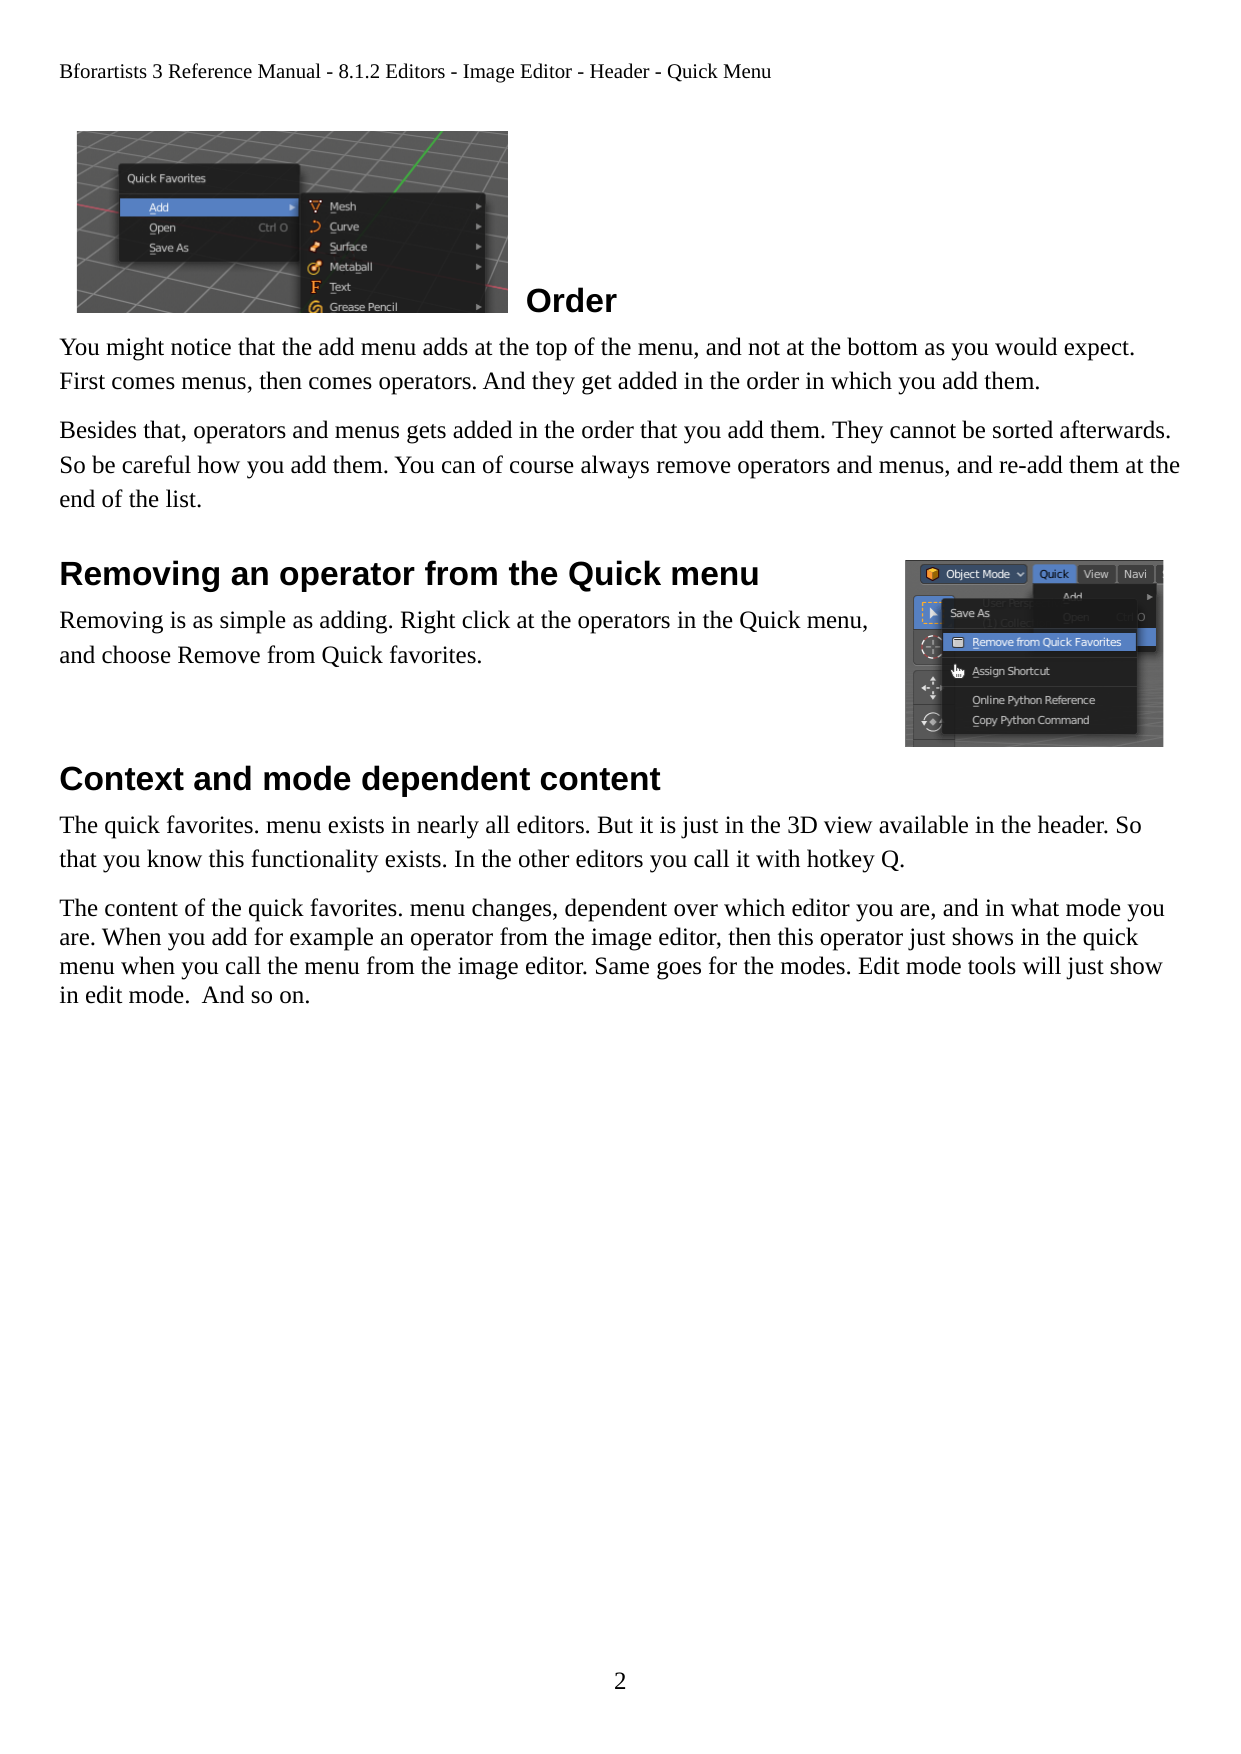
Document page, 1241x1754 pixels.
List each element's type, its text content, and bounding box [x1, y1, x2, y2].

subtitle Removing an operator from the Quick menu [59, 554, 1181, 593]
text Besides that, operators and menus gets added in the order that you add them. They cannot be sorted afterwards. So be careful how you add them. You can of course always remove operators and menus, and re-add them at the end of the list. [59, 415, 1181, 513]
picture [76, 131, 508, 313]
text You might notice that the add menu adds at the top of the menu, and not at the bottom as you would expect. First comes menus, then comes operators. And they get added in the order in which you add them. [59, 332, 1181, 395]
text The quick favorites. menu exists in nearly all editors. But it is just in the 3D view available in the header. So that you know this functionality exists. In the other editors you call it with hotkey Q. [59, 810, 1181, 873]
text Removing is as simple as adding. Right click at the operators in the Quick menu, and choose Remove from Quick favorites. [59, 605, 905, 668]
subtitle Context and mode dependent content [59, 759, 1181, 797]
subtitle Order [59, 281, 1181, 319]
text The content of the quick favorites. menu changes, dependent over which editor you are, and in what mode you are. When you add for example an operator from the image editor, then this operator just shows in the quick menu when you call the menu from the image editor. Same goes for the modes. Edit mode tools will just show in edit mode. And so on. [59, 893, 1181, 1008]
picture [905, 560, 1164, 747]
